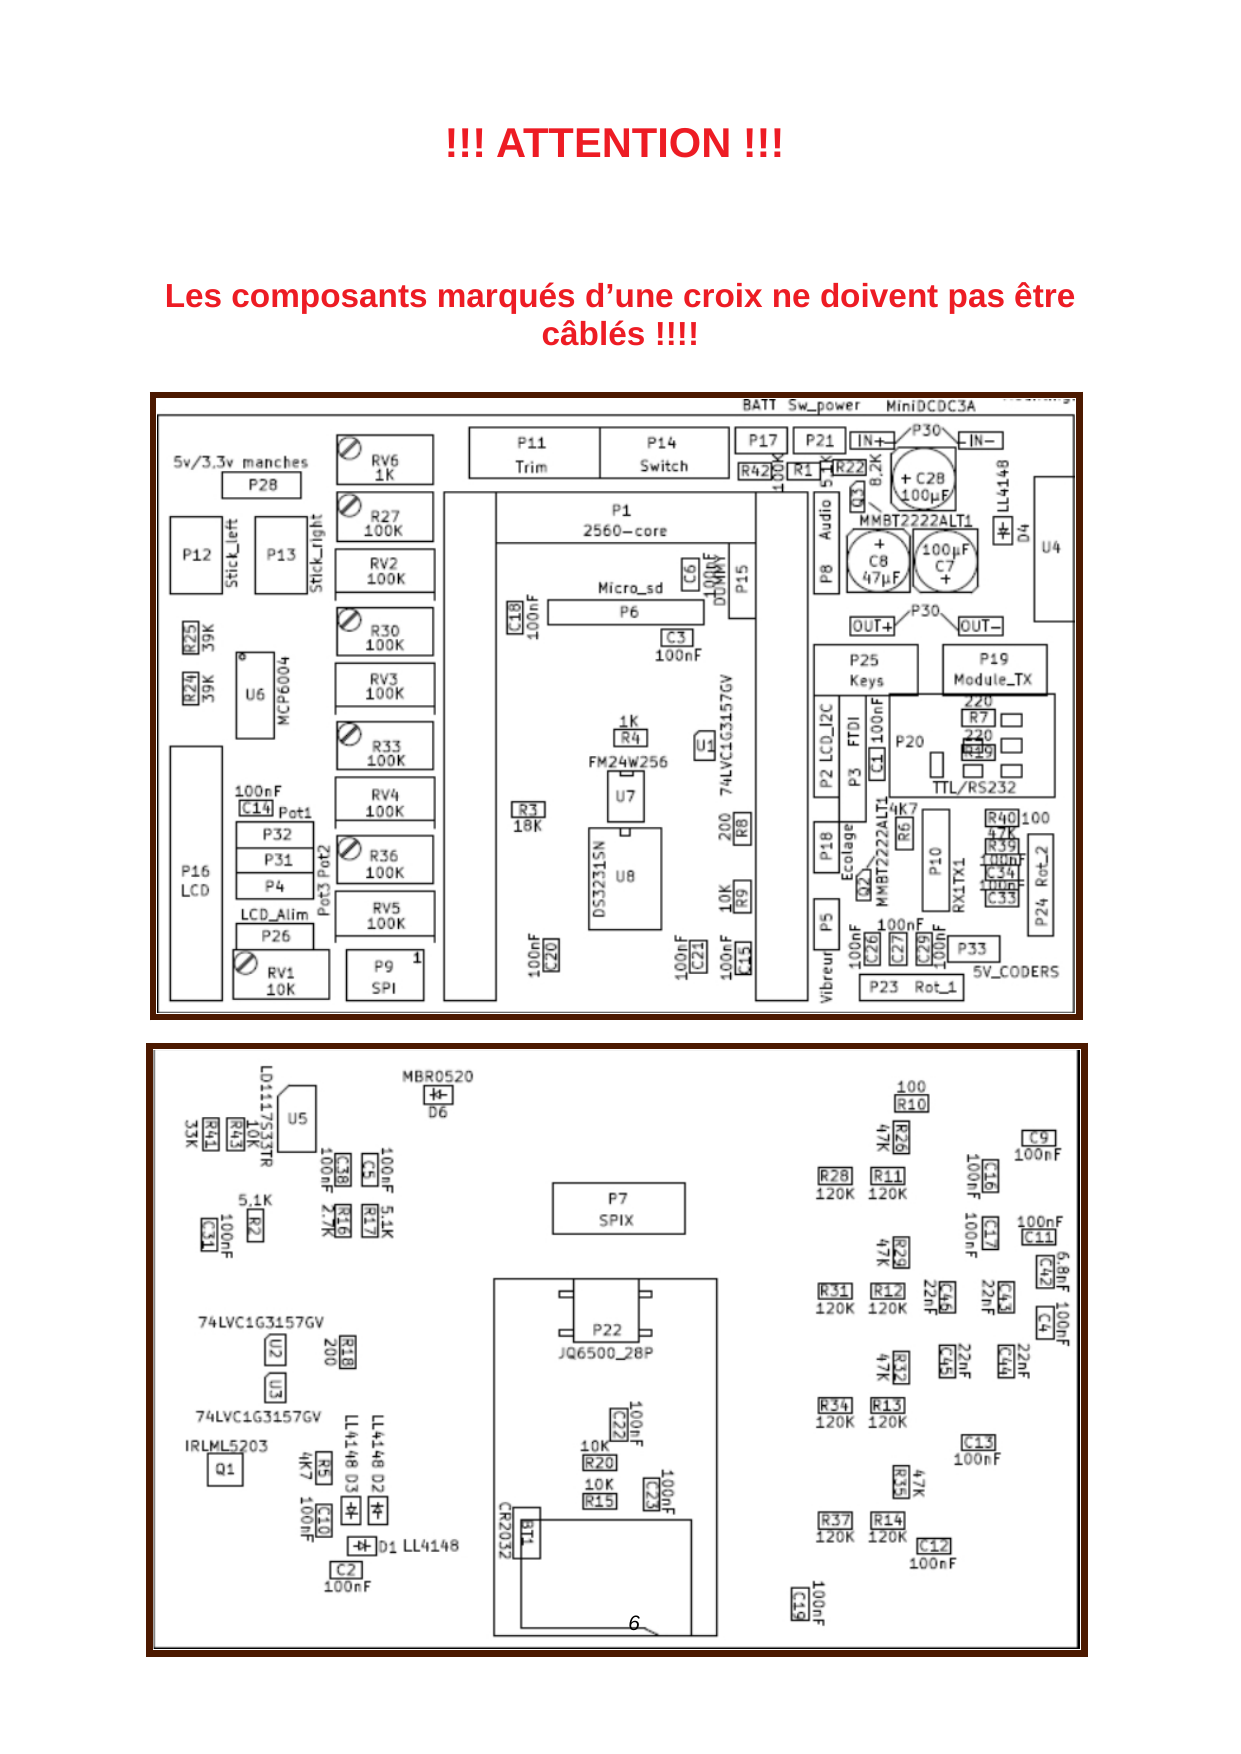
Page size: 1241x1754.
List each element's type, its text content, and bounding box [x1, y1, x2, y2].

picture [154, 1050, 1080, 1649]
text !!! ATTENTION !!! [118, 118, 1122, 166]
text Les composants marqués d’une croix ne doivent pas être câblés !!!! [118, 276, 1122, 353]
picture [158, 399, 1074, 1013]
